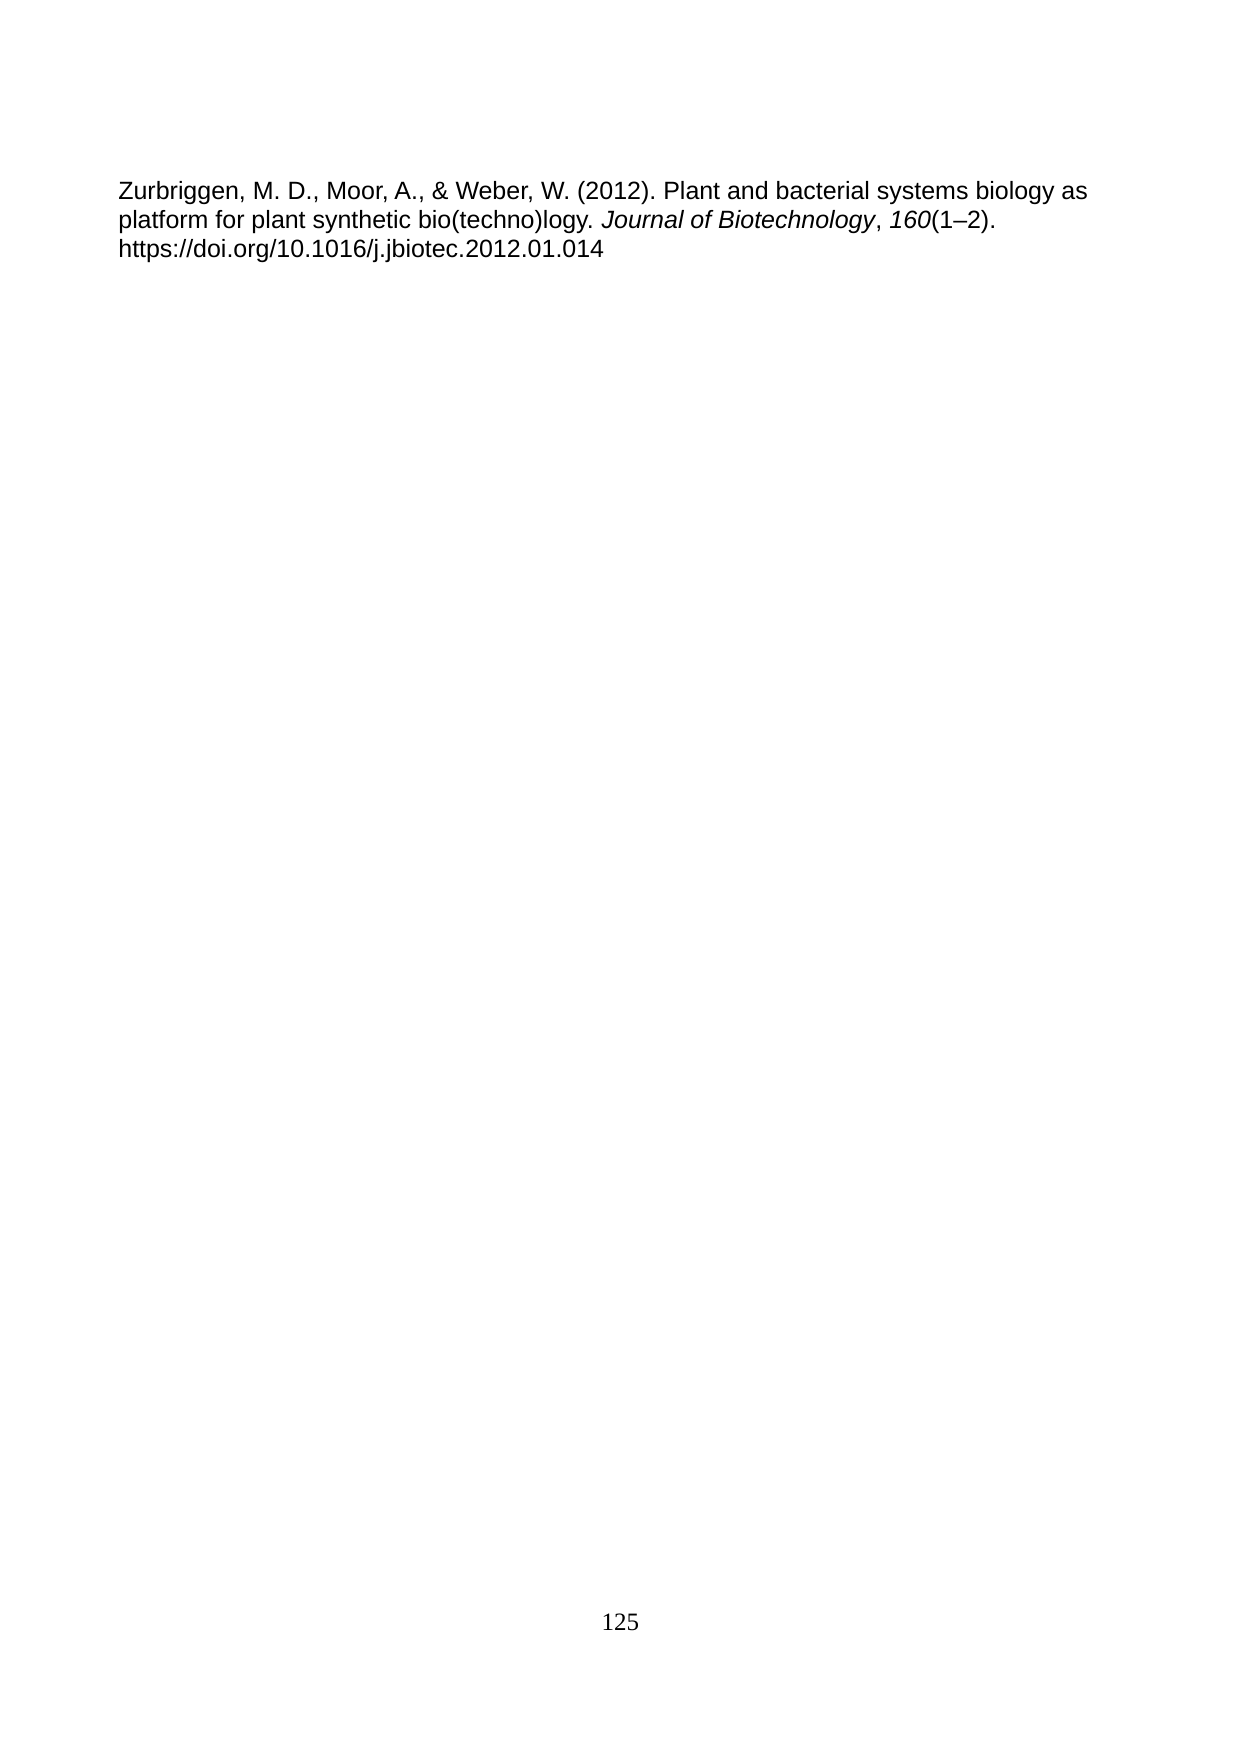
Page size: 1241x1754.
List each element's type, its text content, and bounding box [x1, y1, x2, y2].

text Zurbriggen, M. D., Moor, A., & Weber, W. (2012). Plant and bacterial systems biology as platform for plant synthetic bio(techno)logy. Journal of Biotechnology, 160(1–2). https://doi.org/10.1016/j.jbiotec.2012.01.014 [118, 176, 1122, 263]
